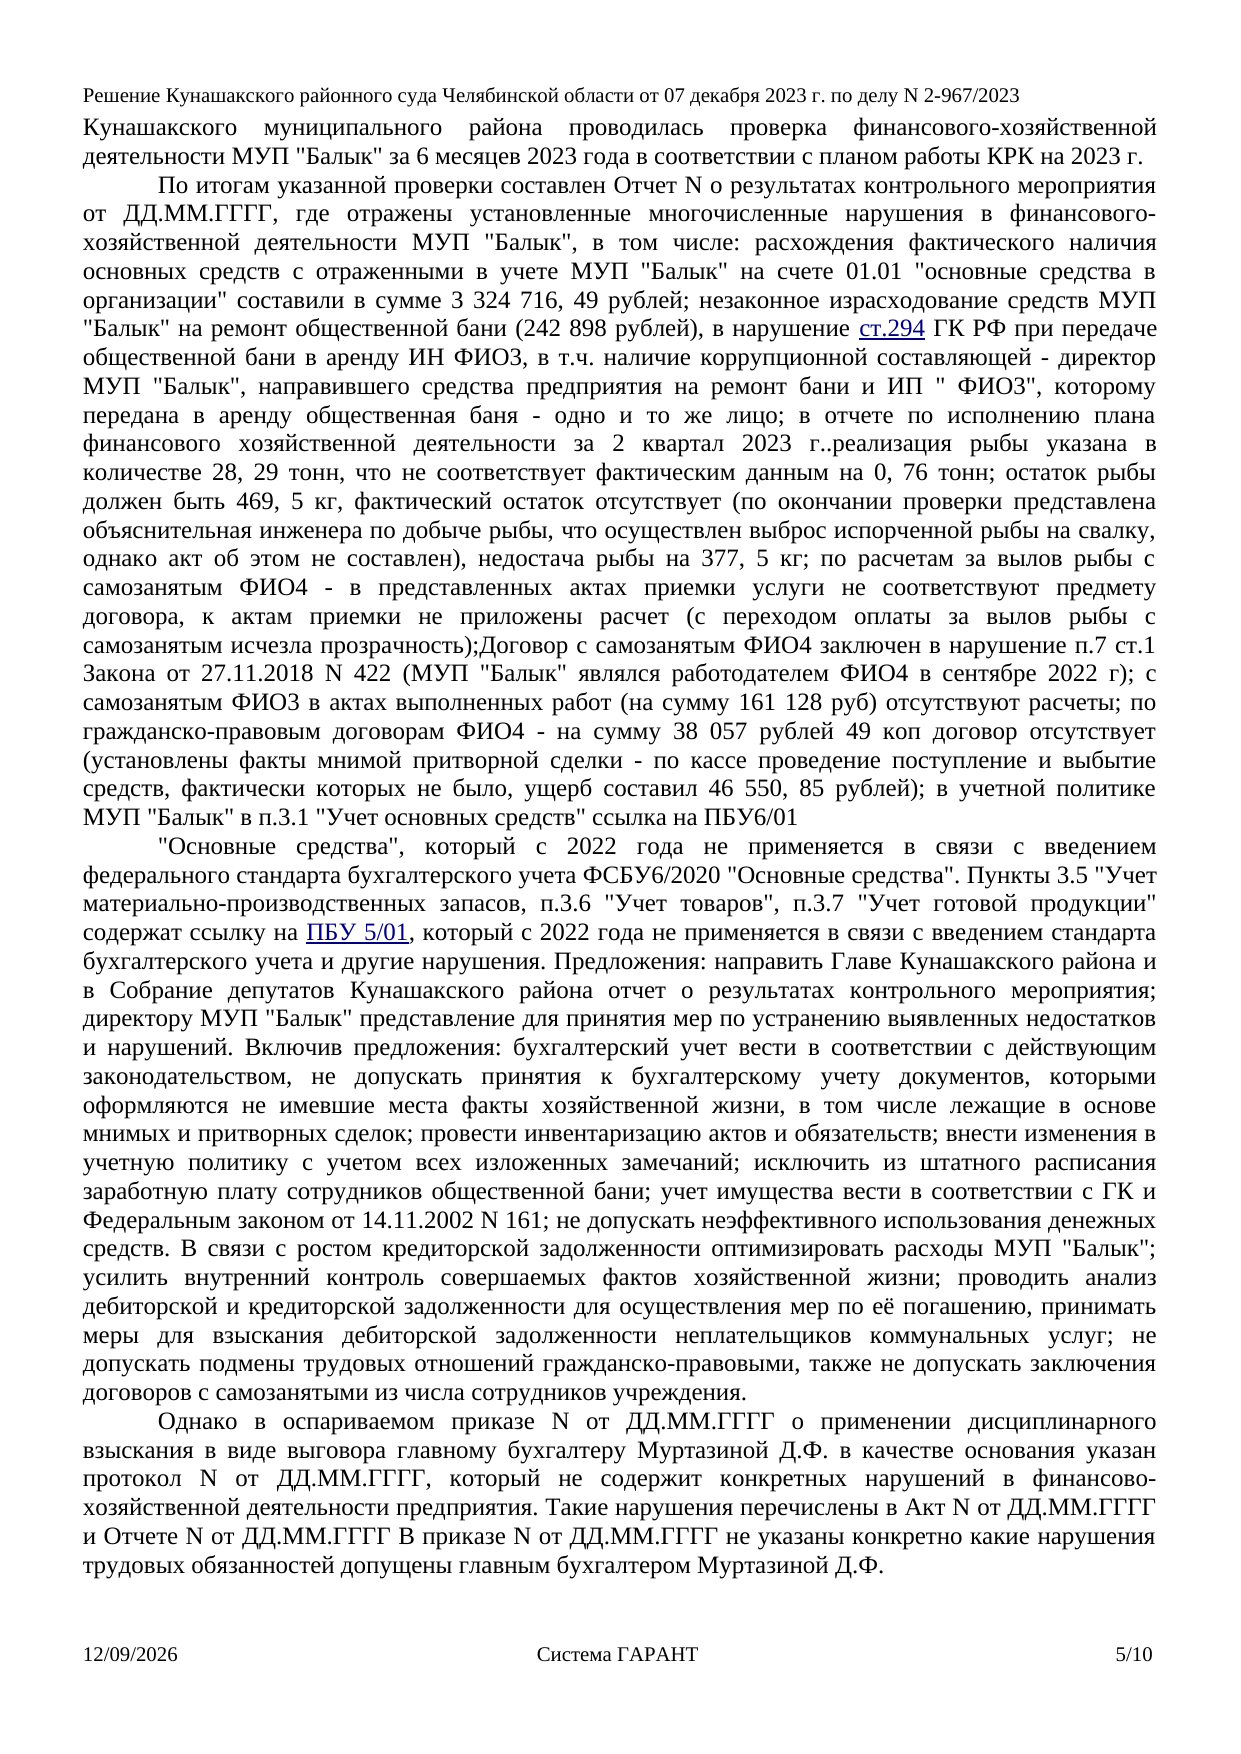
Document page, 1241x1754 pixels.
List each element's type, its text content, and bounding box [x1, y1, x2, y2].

text Однако в оспариваемом приказе N от ДД.ММ.ГГГГ о применении дисциплинарного взыскания в виде выговора главному бухгалтеру Муртазиной Д.Ф. в качестве основания указан протокол N от ДД.ММ.ГГГГ, который не содержит конкретных нарушений в финансово-хозяйственной деятельности предприятия. Такие нарушения перечислены в Акт N от ДД.ММ.ГГГГ и Отчете N от ДД.ММ.ГГГГ В приказе N от ДД.ММ.ГГГГ не указаны конкретно какие нарушения трудовых обязанностей допущены главным бухгалтером Муртазиной Д.Ф. [83, 1406, 1157, 1578]
text Кунашакского муниципального района проводилась проверка финансового-хозяйственной деятельности МУП "Балык" за 6 месяцев 2023 года в соответствии с планом работы КРК на 2023 г. [83, 112, 1157, 170]
text По итогам указанной проверки составлен Отчет N о результатах контрольного мероприятия от ДД.ММ.ГГГГ, где отражены установленные многочисленные нарушения в финансового-хозяйственной деятельности МУП "Балык", в том числе: расхождения фактического наличия основных средств с отраженными в учете МУП "Балык" на счете 01.01 "основные средства в организации" составили в сумме 3 324 716, 49 рублей; незаконное израсходование средств МУП "Балык" на ремонт общественной бани (242 898 рублей), в нарушение ст.294 ГК РФ при передаче общественной бани в аренду ИН ФИО3, в т.ч. наличие коррупционной составляющей - директор МУП "Балык", направившего средства предприятия на ремонт бани и ИП " ФИО3", которому передана в аренду общественная баня - одно и то же лицо; в отчете по исполнению плана финансового хозяйственной деятельности за 2 квартал 2023 г..реализация рыбы указана в количестве 28, 29 тонн, что не соответствует фактическим данным на 0, 76 тонн; остаток рыбы должен быть 469, 5 кг, фактический остаток отсутствует (по окончании проверки представлена объяснительная инженера по добыче рыбы, что осуществлен выброс испорченной рыбы на свалку, однако акт об этом не составлен), недостача рыбы на 377, 5 кг; по расчетам за вылов рыбы с самозанятым ФИО4 - в представленных актах приемки услуги не соответствуют предмету договора, к актам приемки не приложены расчет (с переходом оплаты за вылов рыбы с самозанятым исчезла прозрачность);Договор с самозанятым ФИО4 заключен в нарушение п.7 ст.1 Закона от 27.11.2018 N 422 (МУП "Балык" являлся работодателем ФИО4 в сентябре 2022 г); с самозанятым ФИО3 в актах выполненных работ (на сумму 161 128 руб) отсутствуют расчеты; по гражданско-правовым договорам ФИО4 - на сумму 38 057 рублей 49 коп договор отсутствует (установлены факты мнимой притворной сделки - по кассе проведение поступление и выбытие средств, фактически которых не было, ущерб составил 46 550, 85 рублей); в учетной политике МУП "Балык" в п.3.1 "Учет основных средств" ссылка на ПБУ6/01 [83, 170, 1157, 831]
text "Основные средства", который с 2022 года не применяется в связи с введением федерального стандарта бухгалтерского учета ФСБУ6/2020 "Основные средства". Пункты 3.5 "Учет материально-производственных запасов, п.3.6 "Учет товаров", п.3.7 "Учет готовой продукции" содержат ссылку на ПБУ 5/01, который с 2022 года не применяется в связи с введением стандарта бухгалтерского учета и другие нарушения. Предложения: направить Главе Кунашакского района и в Собрание депутатов Кунашакского района отчет о результатах контрольного мероприятия; директору МУП "Балык" представление для принятия мер по устранению выявленных недостатков и нарушений. Включив предложения: бухгалтерский учет вести в соответствии с действующим законодательством, не допускать принятия к бухгалтерскому учету документов, которыми оформляются не имевшие места факты хозяйственной жизни, в том числе лежащие в основе мнимых и притворных сделок; провести инвентаризацию актов и обязательств; внести изменения в учетную политику с учетом всех изложенных замечаний; исключить из штатного расписания заработную плату сотрудников общественной бани; учет имущества вести в соответствии с ГК и Федеральным законом от 14.11.2002 N 161; не допускать неэффективного использования денежных средств. В связи с ростом кредиторской задолженности оптимизировать расходы МУП "Балык"; усилить внутренний контроль совершаемых фактов хозяйственной жизни; проводить анализ дебиторской и кредиторской задолженности для осуществления мер по её погашению, принимать меры для взыскания дебиторской задолженности неплательщиков коммунальных услуг; не допускать подмены трудовых отношений гражданско-правовыми, также не допускать заключения договоров с самозанятыми из числа сотрудников учреждения. [83, 831, 1157, 1406]
